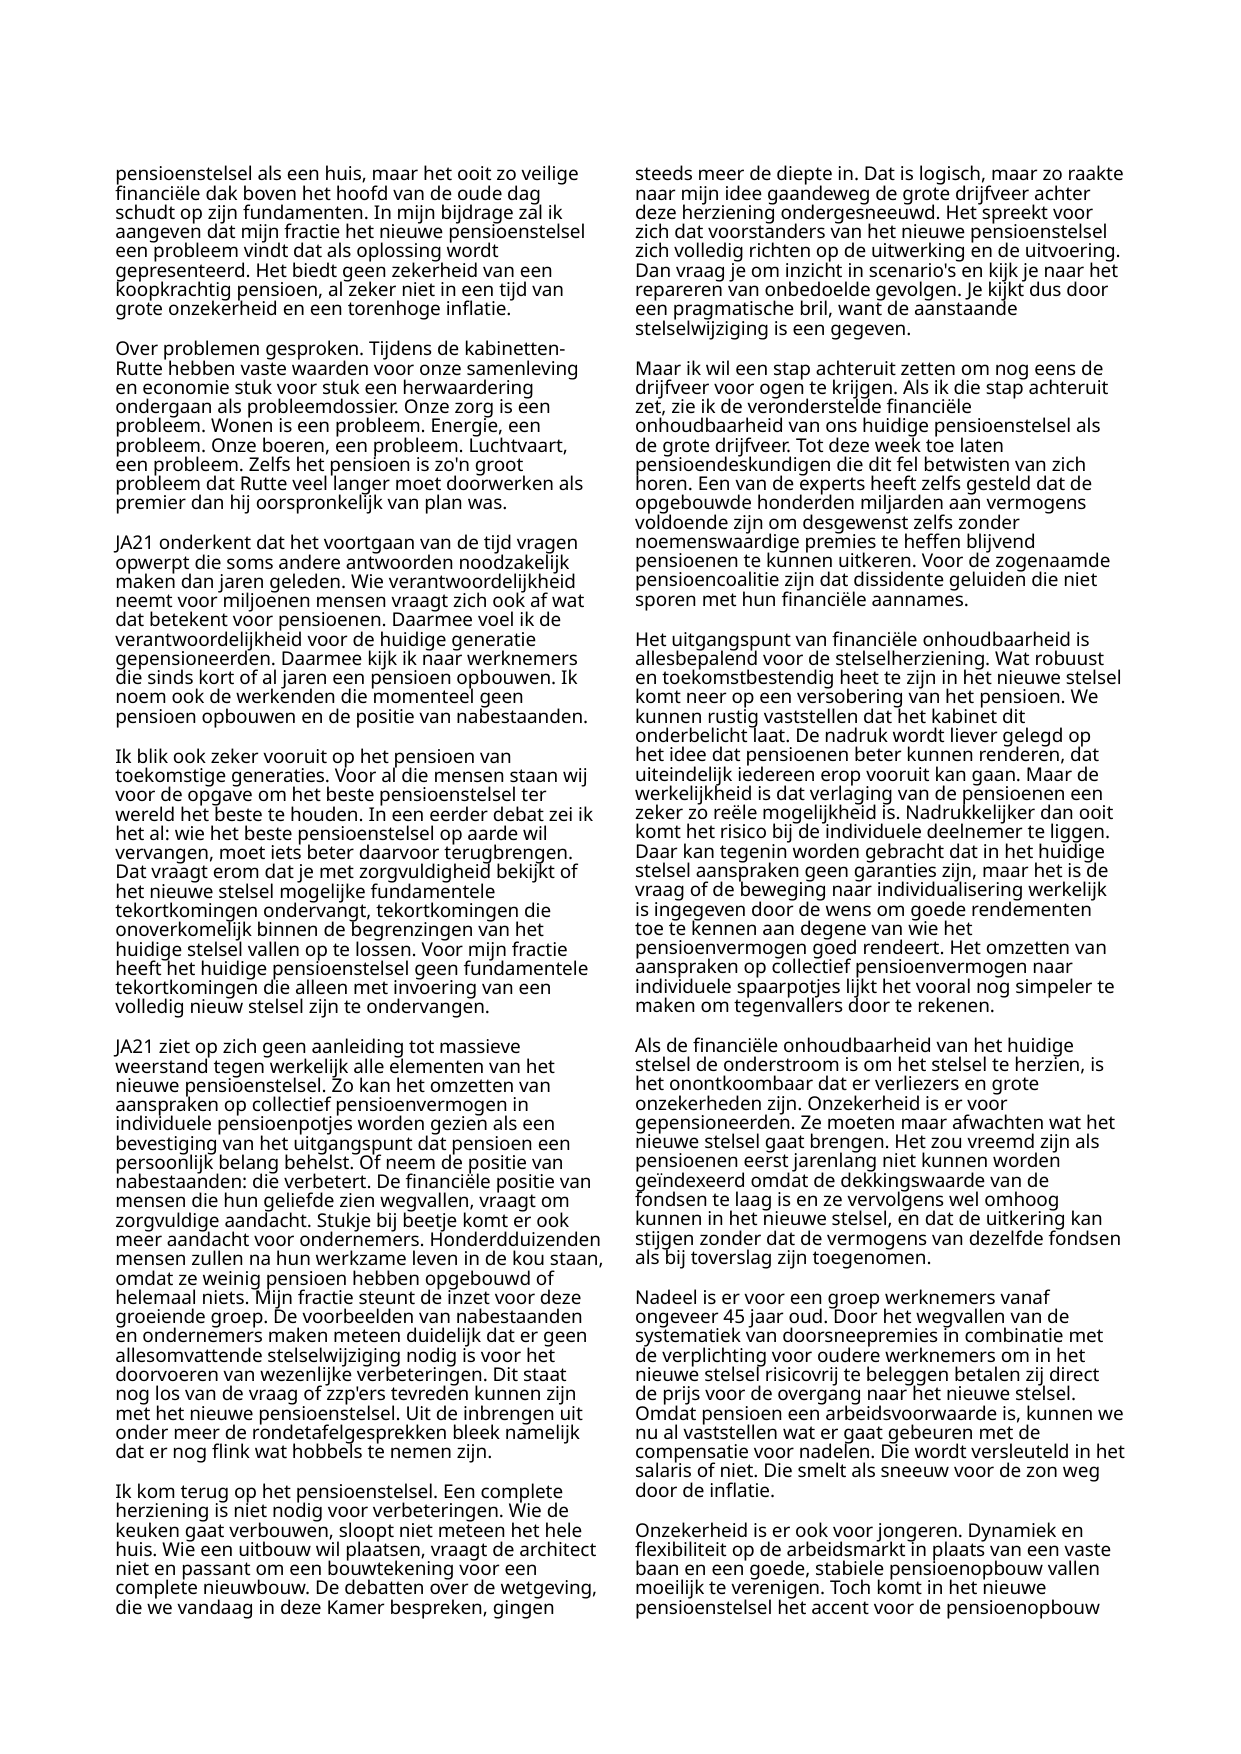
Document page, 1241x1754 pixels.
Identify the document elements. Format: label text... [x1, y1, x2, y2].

text steeds meer de diepte in. Dat is logisch, maar zo raakte naar mijn idee gaandeweg de grote drijfveer achter deze herziening ondergesneeuwd. Het spreekt voor zich dat voorstanders van het nieuwe pensioenstelsel zich volledig richten op de uitwerking en de uitvoering. Dan vraag je om inzicht in scenario's en kijk je naar het repareren van onbedoelde gevolgen. Je kijkt dus door een pragmatische bril, want de aanstaande stelselwijziging is een gegeven. [635, 165, 1125, 339]
text Onzekerheid is er ook voor jongeren. Dynamiek en flexibiliteit op de arbeidsmarkt in plaats van een vaste baan en een goede, stabiele pensioenopbouw vallen moeilijk te verenigen. Toch komt in het nieuwe pensioenstelsel het accent voor de pensioenopbouw [635, 1522, 1125, 1618]
text Over problemen gesproken. Tijdens de kabinetten-Rutte hebben vaste waarden voor onze samenleving en economie stuk voor stuk een herwaardering ondergaan als probleemdossier. Onze zorg is een probleem. Wonen is een probleem. Energie, een probleem. Onze boeren, een probleem. Luchtvaart, een probleem. Zelfs het pensioen is zo'n groot probleem dat Rutte veel langer moet doorwerken als premier dan hij oorspronkelijk van plan was. [115, 340, 605, 514]
text Ik blik ook zeker vooruit op het pensioen van toekomstige generaties. Voor al die mensen staan wij voor de opgave om het beste pensioenstelsel ter wereld het beste te houden. In een eerder debat zei ik het al: wie het beste pensioenstelsel op aarde wil vervangen, moet iets beter daarvoor terugbrengen. Dat vraagt erom dat je met zorgvuldigheid bekijkt of het nieuwe stelsel mogelijke fundamentele tekortkomingen ondervangt, tekortkomingen die onoverkomelijk binnen de begrenzingen van het huidige stelsel vallen op te lossen. Voor mijn fractie heeft het huidige pensioenstelsel geen fundamentele tekortkomingen die alleen met invoering van een volledig nieuw stelsel zijn te ondervangen. [115, 748, 605, 1018]
text JA21 ziet op zich geen aanleiding tot massieve weerstand tegen werkelijk alle elementen van het nieuwe pensioenstelsel. Zo kan het omzetten van aanspraken op collectief pensioenvermogen in individuele pensioenpotjes worden gezien als een bevestiging van het uitgangspunt dat pensioen een persoonlijk belang behelst. Of neem de positie van nabestaanden: die verbetert. De financiële positie van mensen die hun geliefde zien wegvallen, vraagt om zorgvuldige aandacht. Stukje bij beetje komt er ook meer aandacht voor ondernemers. Honderdduizenden mensen zullen na hun werkzame leven in de kou staan, omdat ze weinig pensioen hebben opgebouwd of helemaal niets. Mijn fractie steunt de inzet voor deze groeiende groep. De voorbeelden van nabestaanden en ondernemers maken meteen duidelijk dat er geen allesomvattende stelselwijziging nodig is voor het doorvoeren van wezenlijke verbeteringen. Dit staat nog los van de vraag of zzp'ers tevreden kunnen zijn met het nieuwe pensioenstelsel. Uit de inbrengen uit onder meer de rondetafelgesprekken bleek namelijk dat er nog flink wat hobbels te nemen zijn. [115, 1038, 605, 1462]
text JA21 onderkent dat het voortgaan van de tijd vragen opwerpt die soms andere antwoorden noodzakelijk maken dan jaren geleden. Wie verantwoordelijkheid neemt voor miljoenen mensen vraagt zich ook af wat dat betekent voor pensioenen. Daarmee voel ik de verantwoordelijkheid voor de huidige generatie gepensioneerden. Daarmee kijk ik naar werknemers die sinds kort of al jaren een pensioen opbouwen. Ik noem ook de werkenden die momenteel geen pensioen opbouwen en de positie van nabestaanden. [115, 534, 605, 727]
text Nadeel is er voor een groep werknemers vanaf ongeveer 45 jaar oud. Door het wegvallen van de systematiek van doorsneepremies in combinatie met de verplichting voor oudere werknemers om in het nieuwe stelsel risicovrij te beleggen betalen zij direct de prijs voor de overgang naar het nieuwe stelsel. Omdat pensioen een arbeidsvoorwaarde is, kunnen we nu al vaststellen wat er gaat gebeuren met de compensatie voor nadelen. Die wordt versleuteld in het salaris of niet. Die smelt als sneeuw voor de zon weg door de inflatie. [635, 1289, 1125, 1501]
text Maar ik wil een stap achteruit zetten om nog eens de drijfveer voor ogen te krijgen. Als ik die stap achteruit zet, zie ik de veronderstelde financiële onhoudbaarheid van ons huidige pensioenstelsel als de grote drijfveer. Tot deze week toe laten pensioendeskundigen die dit fel betwisten van zich horen. Een van de experts heeft zelfs gesteld dat de opgebouwde honderden miljarden aan vermogens voldoende zijn om desgewenst zelfs zonder noemenswaardige premies te heffen blijvend pensioenen te kunnen uitkeren. Voor de zogenaamde pensioencoalitie zijn dat dissidente geluiden die niet sporen met hun financiële aannames. [635, 359, 1125, 610]
text Ik kom terug op het pensioenstelsel. Een complete herziening is niet nodig voor verbeteringen. Wie de keuken gaat verbouwen, sloopt niet meteen het hele huis. Wie een uitbouw wil plaatsen, vraagt de architect niet en passant om een bouwtekening voor een complete nieuwbouw. De debatten over de wetgeving, die we vandaag in deze Kamer bespreken, gingen [115, 1483, 605, 1618]
text pensioenstelsel als een huis, maar het ooit zo veilige financiële dak boven het hoofd van de oude dag schudt op zijn fundamenten. In mijn bijdrage zal ik aangeven dat mijn fractie het nieuwe pensioenstelsel een probleem vindt dat als oplossing wordt gepresenteerd. Het biedt geen zekerheid van een koopkrachtig pensioen, al zeker niet in een tijd van grote onzekerheid en een torenhoge inflatie. [115, 165, 605, 319]
text Als de financiële onhoudbaarheid van het huidige stelsel de onderstroom is om het stelsel te herzien, is het onontkoombaar dat er verliezers en grote onzekerheden zijn. Onzekerheid is er voor gepensioneerden. Ze moeten maar afwachten wat het nieuwe stelsel gaat brengen. Het zou vreemd zijn als pensioenen eerst jarenlang niet kunnen worden geïndexeerd omdat de dekkingswaarde van de fondsen te laag is en ze vervolgens wel omhoog kunnen in het nieuwe stelsel, en dat de uitkering kan stijgen zonder dat de vermogens van dezelfde fondsen als bij toverslag zijn toegenomen. [635, 1037, 1125, 1268]
text Het uitgangspunt van financiële onhoudbaarheid is allesbepalend voor de stelselherziening. Wat robuust en toekomstbestendig heet te zijn in het nieuwe stelsel komt neer op een versobering van het pensioen. We kunnen rustig vaststellen dat het kabinet dit onderbelicht laat. De nadruk wordt liever gelegd op het idee dat pensioenen beter kunnen renderen, dat uiteindelijk iedereen erop vooruit kan gaan. Maar de werkelijkheid is dat verlaging van de pensioenen een zeker zo reële mogelijkheid is. Nadrukkelijker dan ooit komt het risico bij de individuele deelnemer te liggen. Daar kan tegenin worden gebracht dat in het huidige stelsel aanspraken geen garanties zijn, maar het is de vraag of de beweging naar individualisering werkelijk is ingegeven door de wens om goede rendementen toe te kennen aan degene van wie het pensioenvermogen goed rendeert. Het omzetten van aanspraken op collectief pensioenvermogen naar individuele spaarpotjes lijkt het vooral nog simpeler te maken om tegenvallers door te rekenen. [635, 631, 1125, 1016]
